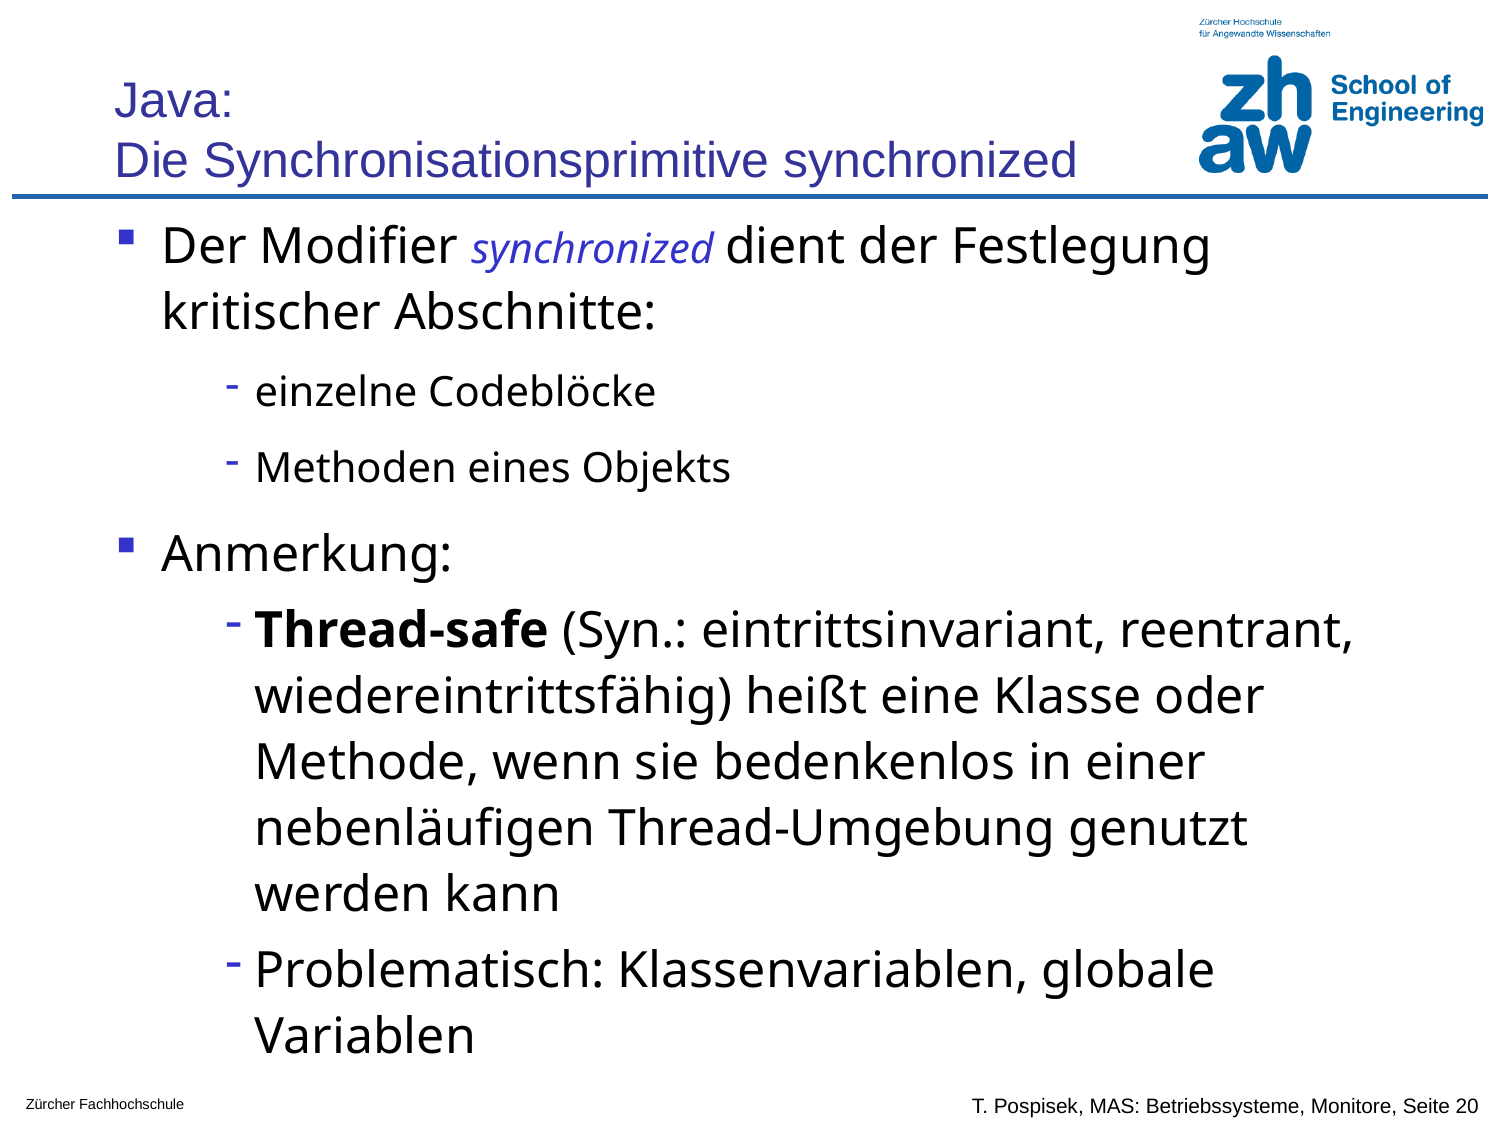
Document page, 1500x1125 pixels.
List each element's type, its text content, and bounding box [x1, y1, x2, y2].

title Java: Die Synchronisationsprimitive synchronized [99, 41, 1182, 154]
text_box Der Modifier synchronized dient der Festlegung kritischer Abschnitte: einzelne Codeblöcke Methoden eines Objekts Anmerkung: Thread-safe (Syn.: eintrittsinvariant, reentrant, wiedereintrittsfähig) heißt eine Klasse oder Methode, wenn sie bedenkenlos in einer nebenläufigen Thread-Umgebung genutzt werden kann Problematisch: Klassenvariablen, globale Variablen [99, 200, 1413, 1072]
picture [1199, 19, 1483, 173]
